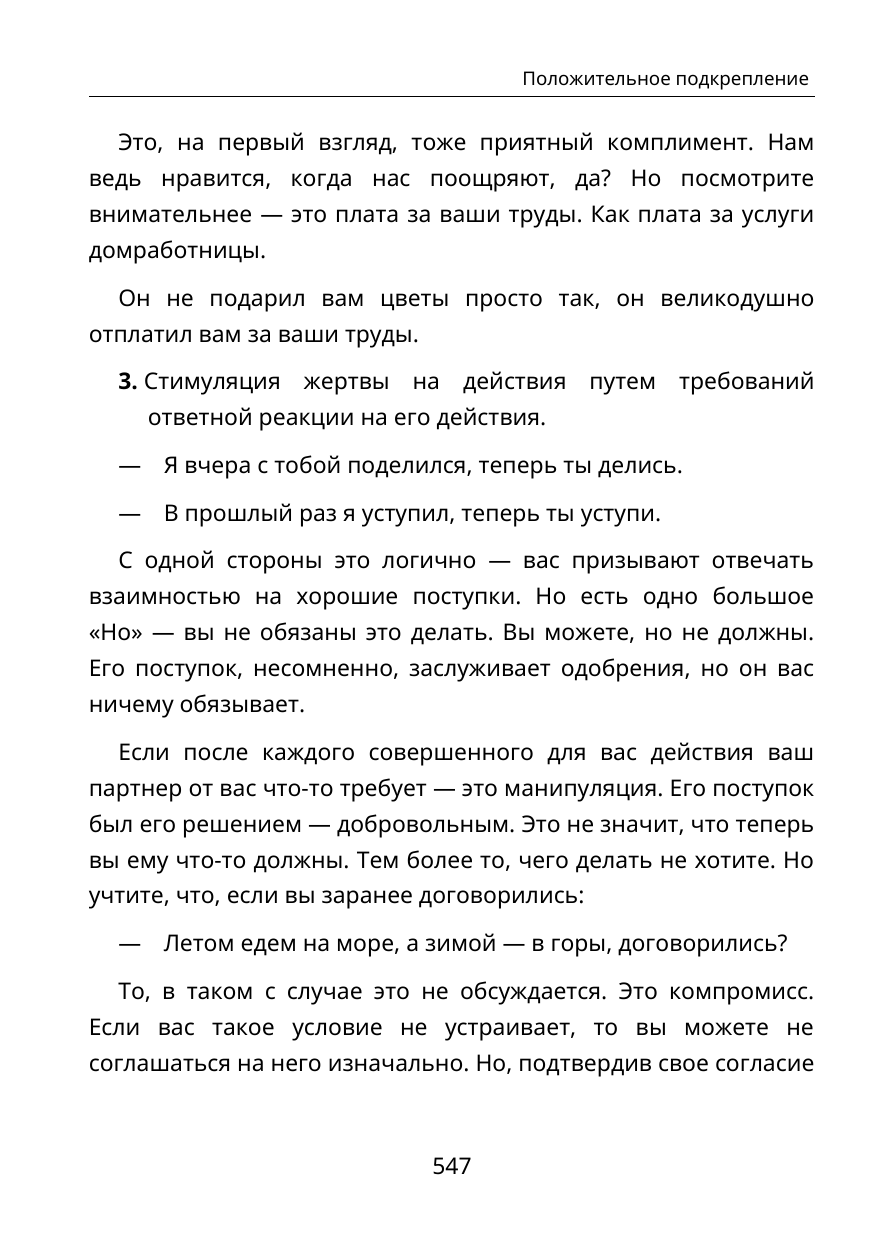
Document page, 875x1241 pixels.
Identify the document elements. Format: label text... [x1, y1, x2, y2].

list Летом едем на море, а зимой — в горы, договорились? [88, 927, 815, 958]
text Он не подарил вам цветы просто так, он великодушно отплатил вам за ваши труды. [88, 282, 815, 349]
list В прошлый раз я уступил, теперь ты уступи. [88, 497, 815, 528]
text То, в таком с случае это не обсуждается. Это компромисс. Если вас такое условие не устраивает, то вы можете не соглашаться на него изначально. Но, подтвердив свое согласие [88, 975, 815, 1078]
text Это, на первый взгляд, тоже приятный комплимент. Нам ведь нравится, когда нас поощряют, да? Но посмотрите внимательнее — это плата за ваши труды. Как плата за услуги домработницы. [88, 126, 815, 265]
list Стимуляция жертвы на действия путем требований ответной реакции на его действия. [118, 365, 815, 432]
text Если после каждого совершенного для вас действия ваш партнер от вас что-то требует — это манипуляция. Его поступок был его решением — добровольным. Это не значит, что теперь вы ему что-то должны. Тем более то, чего делать не хотите. Но учтите, что, если вы заранее договорились: [88, 736, 815, 911]
list Я вчера с тобой поделился, теперь ты делись. [88, 449, 815, 480]
text С одной стороны это логично — вас призывают отвечать взаимностью на хорошие поступки. Но есть одно большое «Но» — вы не обязаны это делать. Вы можете, но не должны. Его поступок, несомненно, заслуживает одобрения, но он вас ничему обязывает. [88, 544, 815, 719]
